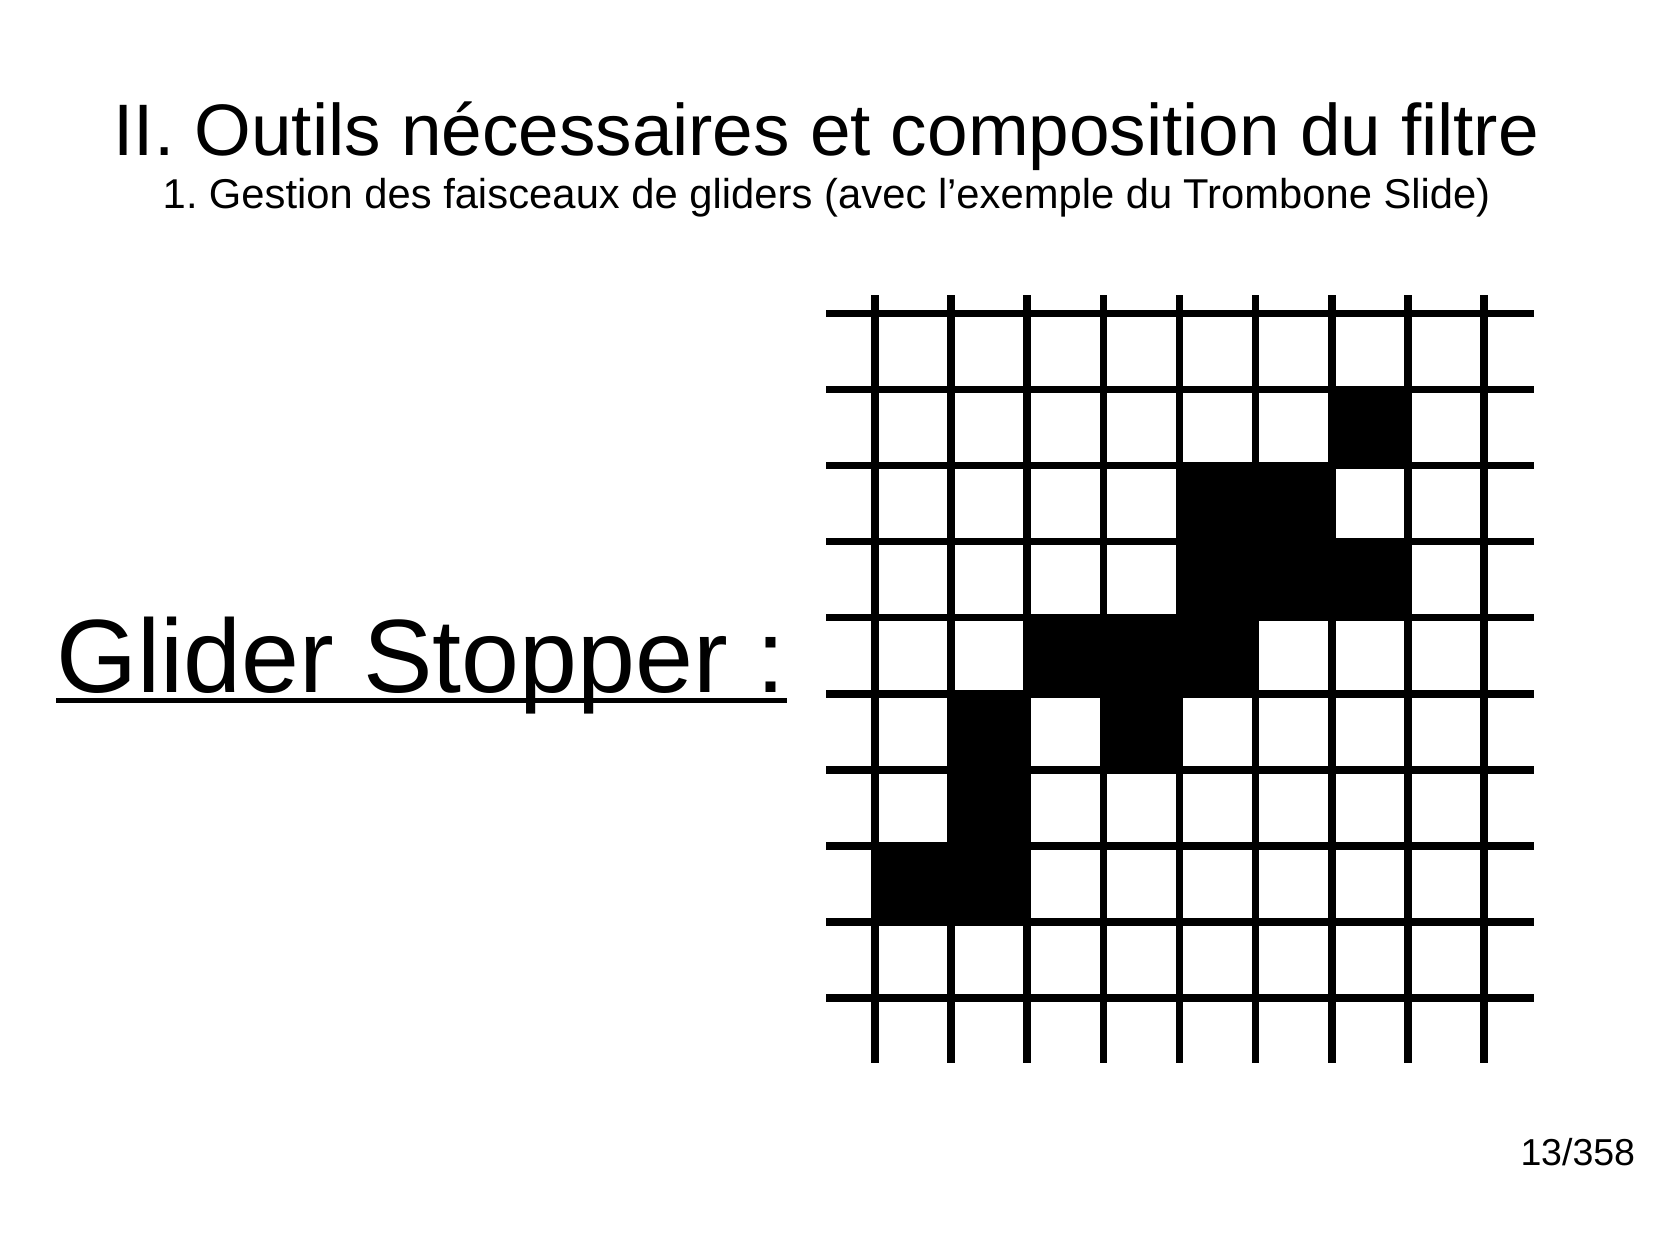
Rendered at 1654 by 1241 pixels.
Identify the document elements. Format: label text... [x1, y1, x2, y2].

picture [826, 295, 1534, 1063]
title II. Outils nécessaires et composition du filtre 1. Gestion des faisceaux de gliders (avec l’exemple du Trombone Slide) [0, 30, 1654, 276]
text_box Glider Stopper : [41, 590, 802, 722]
text_box <number>/358 [1505, 1124, 1654, 1182]
